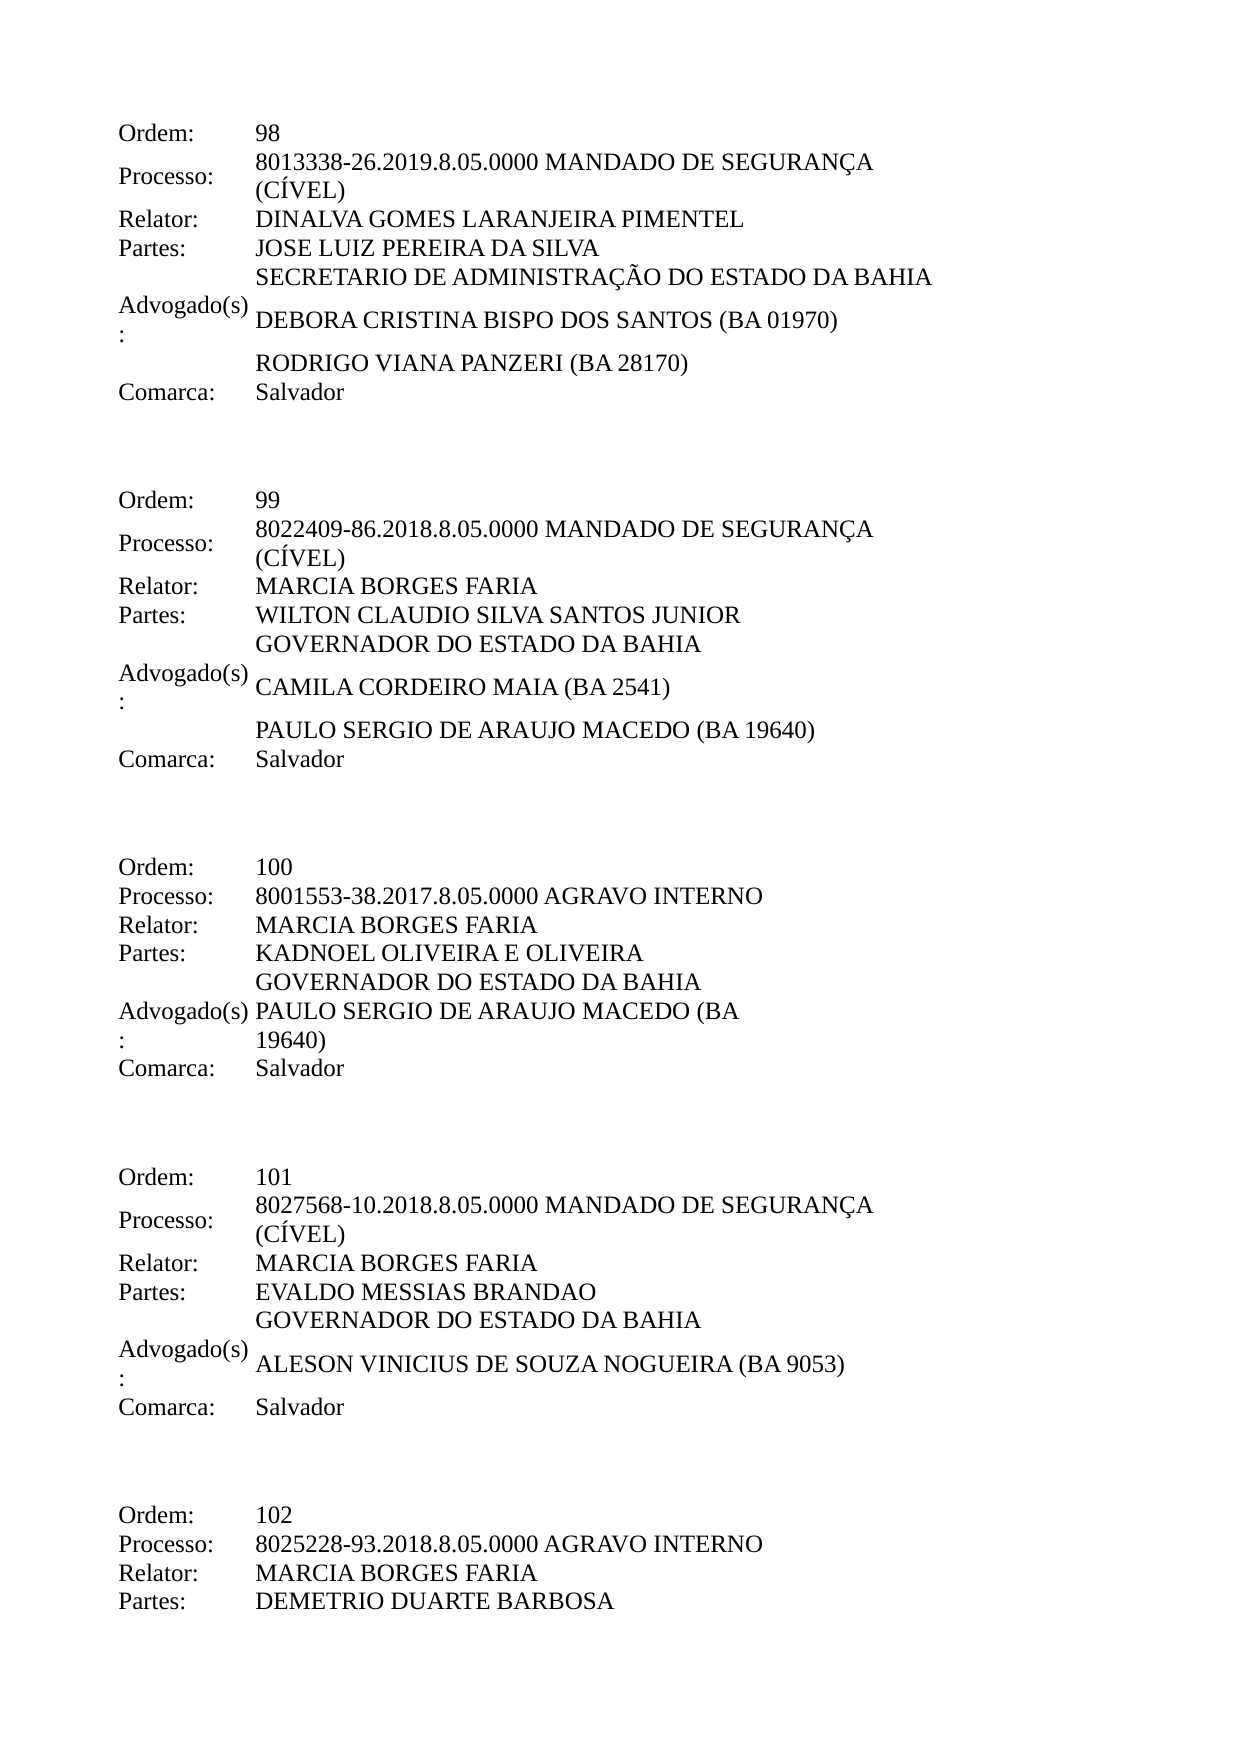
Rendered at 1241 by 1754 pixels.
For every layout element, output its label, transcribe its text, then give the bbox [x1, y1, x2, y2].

table_cell 8001553-38.2017.8.05.0000 AGRAVO INTERNO [255, 881, 815, 910]
table_cell [118, 262, 255, 291]
table_cell Salvador [255, 1054, 815, 1082]
table_cell GOVERNADOR DO ESTADO DA BAHIA [255, 967, 815, 996]
table_header Ordem: [118, 852, 255, 881]
table_cell 8013338-26.2019.8.05.0000 MANDADO DE SEGURANÇA (CÍVEL) [255, 147, 969, 204]
table_cell Comarca: [118, 744, 255, 773]
table_cell Comarca: [118, 1054, 255, 1082]
table_header 102 [255, 1500, 1041, 1529]
table_cell Partes: [118, 600, 255, 629]
table_cell Processo: [118, 1191, 255, 1248]
table_cell Relator: [118, 1558, 255, 1586]
table_header Ordem: [118, 118, 255, 147]
table_cell SECRETARIO DE ADMINISTRAÇÃO DO ESTADO DA BAHIA [255, 262, 969, 291]
table_cell Comarca: [118, 377, 255, 406]
table_cell Processo: [118, 147, 255, 204]
table_cell ALESON VINICIUS DE SOUZA NOGUEIRA (BA 9053) [255, 1334, 969, 1392]
table_cell WILTON CLAUDIO SILVA SANTOS JUNIOR [255, 600, 969, 629]
table_cell Advogado(s): [118, 1334, 255, 1392]
table_cell 8025228-93.2018.8.05.0000 AGRAVO INTERNO [255, 1529, 1041, 1558]
table_cell 8027568-10.2018.8.05.0000 MANDADO DE SEGURANÇA (CÍVEL) [255, 1191, 969, 1248]
table_cell GOVERNADOR DO ESTADO DA BAHIA [255, 1306, 969, 1334]
table_header 98 [255, 118, 969, 147]
table_cell Partes: [118, 1586, 255, 1615]
table_cell Relator: [118, 1248, 255, 1277]
table_cell [118, 348, 255, 377]
table_header Ordem: [118, 485, 255, 514]
table_header Ordem: [118, 1162, 255, 1191]
table_cell PAULO SERGIO DE ARAUJO MACEDO (BA 19640) [255, 996, 815, 1053]
table_cell MARCIA BORGES FARIA [255, 910, 815, 938]
table_cell MARCIA BORGES FARIA [255, 1248, 969, 1277]
table_header 99 [255, 485, 969, 514]
table_cell 8022409-86.2018.8.05.0000 MANDADO DE SEGURANÇA (CÍVEL) [255, 514, 969, 571]
table_cell RODRIGO VIANA PANZERI (BA 28170) [255, 348, 969, 377]
table_cell [118, 1306, 255, 1334]
table_header Ordem: [118, 1500, 255, 1529]
table_cell [118, 629, 255, 658]
table_cell Processo: [118, 514, 255, 571]
table_cell MARCIA BORGES FARIA [255, 571, 969, 600]
table_cell Relator: [118, 204, 255, 233]
table_header 101 [255, 1162, 969, 1191]
table_cell Partes: [118, 1277, 255, 1306]
table_cell Relator: [118, 571, 255, 600]
table_cell Salvador [255, 377, 969, 406]
table_cell DEBORA CRISTINA BISPO DOS SANTOS (BA 01970) [255, 291, 969, 348]
table_cell CAMILA CORDEIRO MAIA (BA 2541) [255, 658, 969, 715]
table_cell Partes: [118, 939, 255, 967]
table_cell MARCIA BORGES FARIA [255, 1558, 1041, 1586]
table_cell Partes: [118, 233, 255, 262]
table_cell Advogado(s): [118, 658, 255, 715]
table_cell Comarca: [118, 1392, 255, 1421]
table_cell Salvador [255, 744, 969, 773]
table_header 100 [255, 852, 815, 881]
table_cell Advogado(s): [118, 996, 255, 1053]
table_cell [118, 967, 255, 996]
table_cell Processo: [118, 1529, 255, 1558]
table_cell DINALVA GOMES LARANJEIRA PIMENTEL [255, 204, 969, 233]
table_cell Relator: [118, 910, 255, 938]
table_cell KADNOEL OLIVEIRA E OLIVEIRA [255, 939, 815, 967]
table_cell Advogado(s): [118, 291, 255, 348]
table_cell DEMETRIO DUARTE BARBOSA [255, 1586, 1041, 1615]
table_cell GOVERNADOR DO ESTADO DA BAHIA [255, 629, 969, 658]
table_cell Salvador [255, 1392, 969, 1421]
table_cell [118, 715, 255, 744]
table_cell JOSE LUIZ PEREIRA DA SILVA [255, 233, 969, 262]
table_cell EVALDO MESSIAS BRANDAO [255, 1277, 969, 1306]
table_cell PAULO SERGIO DE ARAUJO MACEDO (BA 19640) [255, 715, 969, 744]
table_cell Processo: [118, 881, 255, 910]
